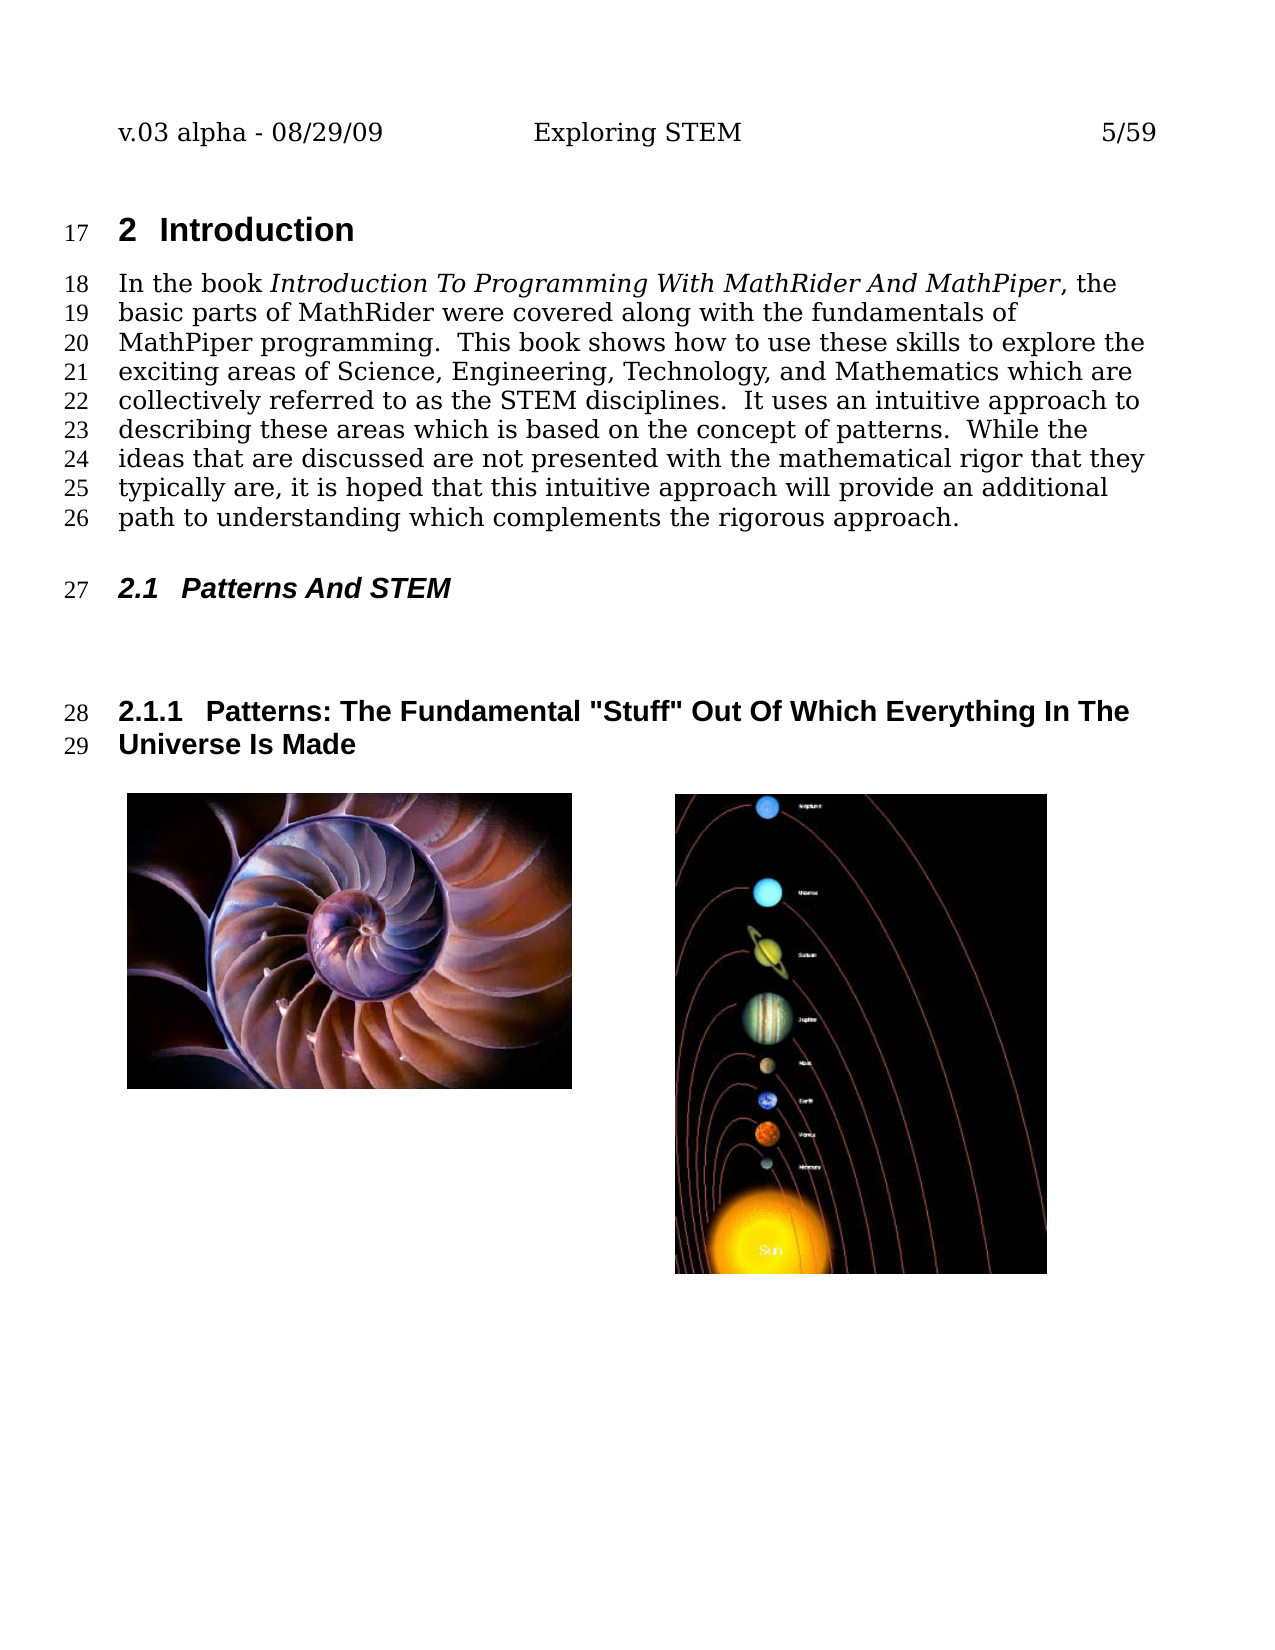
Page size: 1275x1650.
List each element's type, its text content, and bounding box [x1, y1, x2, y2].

subtitle Introduction [118, 210, 1157, 248]
subtitle Patterns And STEM [118, 571, 1157, 604]
picture [675, 794, 1047, 1274]
subtitle Patterns: The Fundamental "Stuff" Out Of Which Everything In The Universe Is Made [118, 694, 1157, 761]
text In the book Introduction To Programming With MathRider And MathPiper, the basic parts of MathRider were covered along with the fundamentals of MathPiper programming. This book shows how to use these skills to explore the exciting areas of Science, Engineering, Technology, and Mathematics which are collectively referred to as the STEM disciplines. It uses an intuitive approach to describing these areas which is based on the concept of patterns. While the ideas that are discussed are not presented with the mathematical rigor that they typically are, it is hoped that this intuitive approach will provide an additional path to understanding which complements the rigorous approach. [118, 269, 1157, 532]
picture [127, 793, 572, 1089]
